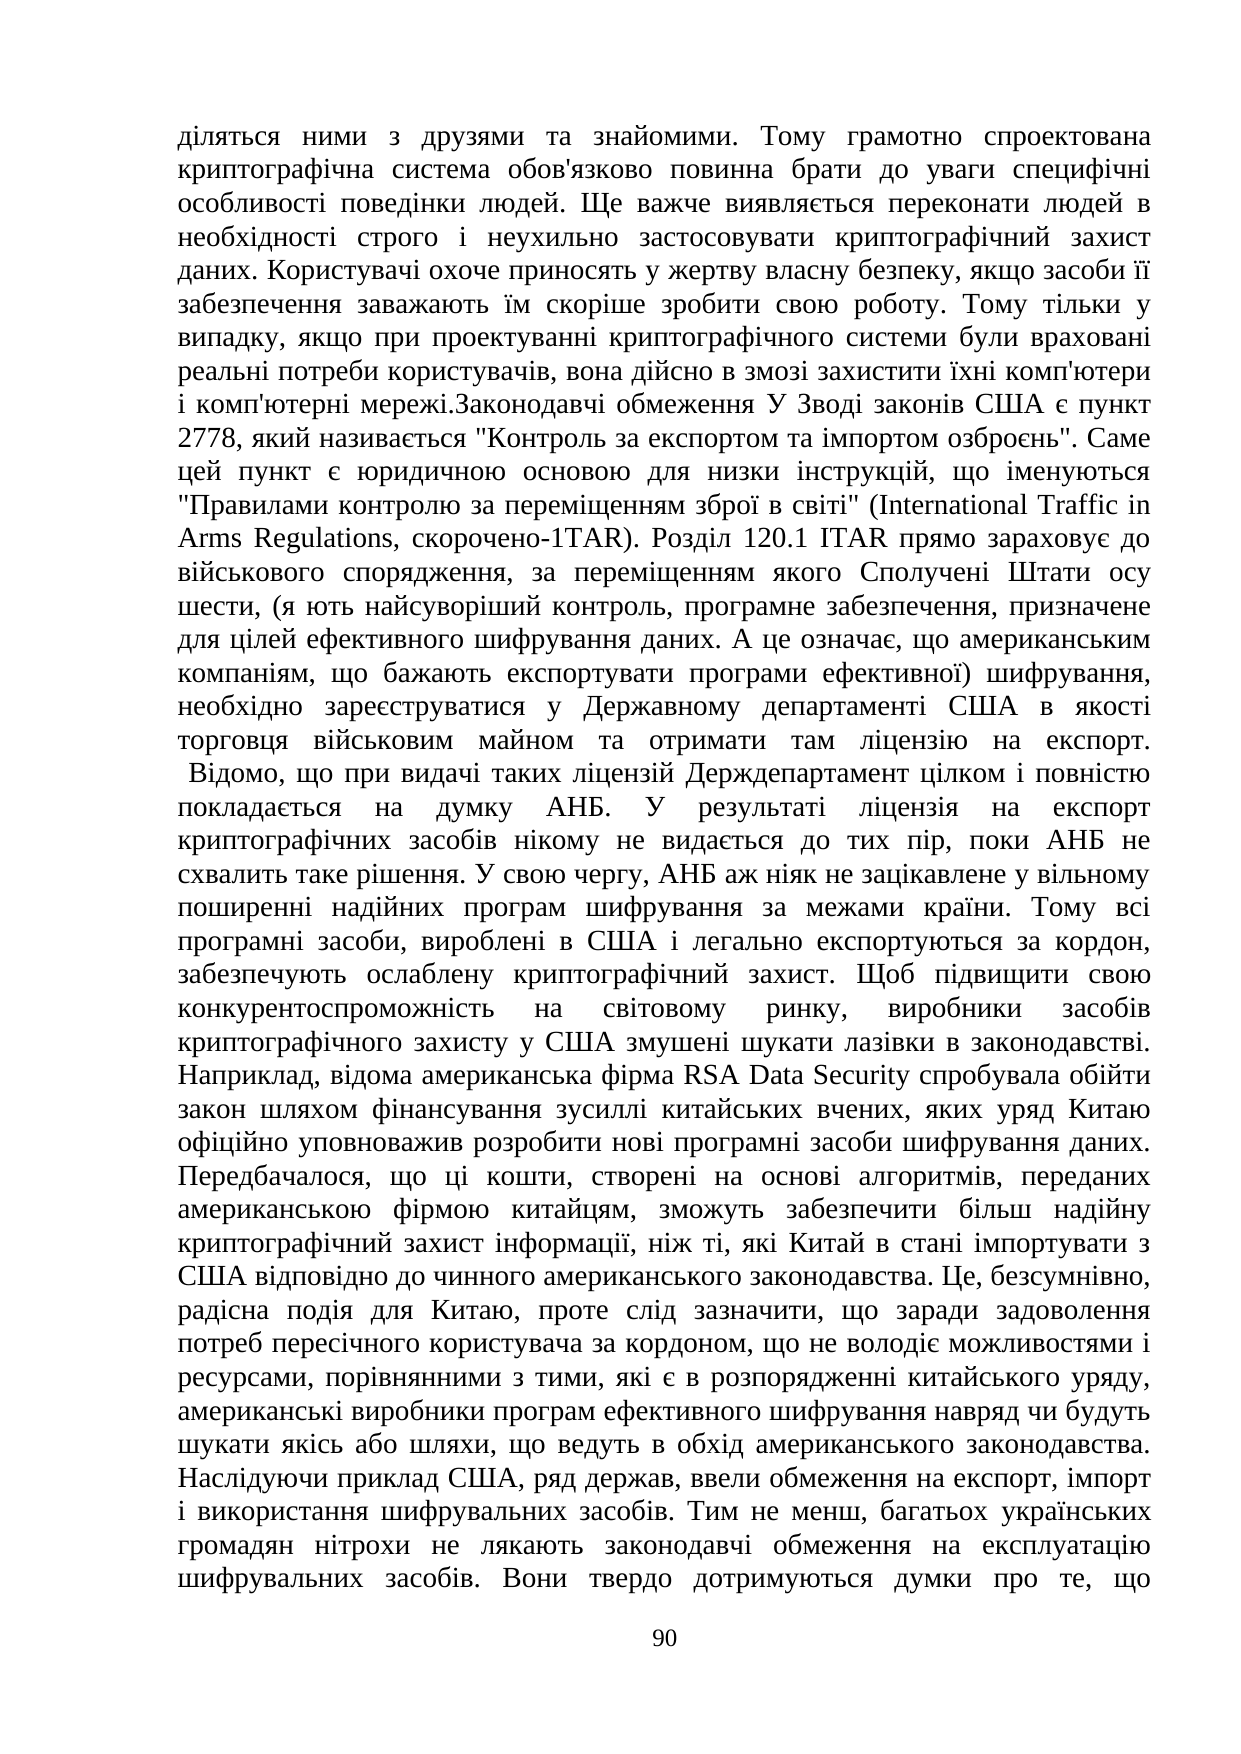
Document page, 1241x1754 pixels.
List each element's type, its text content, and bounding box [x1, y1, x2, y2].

text діляться ними з друзями та знайомими. Тому грамотно спроектована криптографічна система обов'язково повинна брати до уваги специфічні особливості поведінки людей. Ще важче виявляється переконати людей в необхідності строго і неухильно застосовувати криптографічний захист даних. Користувачі охоче приносять у жертву власну безпеку, якщо засоби її забезпечення заважають їм скоріше зробити свою роботу. Тому тільки у випадку, якщо при проектуванні криптографічного системи були враховані реальні потреби користувачів, вона дійсно в змозі захистити їхні комп'ютери і комп'ютерні мережі.Законодавчі обмеження У Зводі законів США є пункт 2778, який називається "Контроль за експортом та імпортом озброєнь". Саме цей пункт є юридичною основою для низки інструкцій, що іменуються "Правилами контролю за переміщенням зброї в світі" (International Traffic in Arms Regulations, скорочено-1TAR). Розділ 120.1 ITAR прямо зараховує до військового спорядження, за переміщенням якого Сполучені Штати осу шести, (я ють найсуворіший контроль, програмне забезпечення, призначене для цілей ефективного шифрування даних. А це означає, що американським компаніям, що бажають експортувати програми ефективної) шифрування, необхідно зареєструватися у Державному департаменті США в якості торговця військовим майном та отримати там ліцензію на експорт. Відомо, що при видачі таких ліцензій Держдепартамент цілком і повністю покладається на думку АНБ. У результаті ліцензія на експорт криптографічних засобів нікому не видається до тих пір, поки АНБ не схвалить таке рішення. У свою чергу, АНБ аж ніяк не зацікавлене у вільному поширенні надійних програм шифрування за межами країни. Тому всі програмні засоби, вироблені в США і легально експортуються за кордон, забезпечують ослаблену криптографічний захист. Щоб підвищити свою конкурентоспроможність на світовому ринку, виробники засобів криптографічного захисту у США змушені шукати лазівки в законодавстві. Наприклад, відома американська фірма RSA Data Security спробувала обійти закон шляхом фінансування зусиллі китайських вчених, яких уряд Китаю офіційно уповноважив розробити нові програмні засоби шифрування даних. Передбачалося, що ці кошти, створені на основі алгоритмів, переданих американською фірмою китайцям, зможуть забезпечити більш надійну криптографічний захист інформації, ніж ті, які Китай в стані імпортувати з США відповідно до чинного американського законодавства. Це, безсумнівно, радісна подія для Китаю, проте слід зазначити, що заради задоволення потреб пересічного користувача за кордоном, що не володіє можливостями і ресурсами, порівнянними з тими, які є в розпорядженні китайського уряду, американські виробники програм ефективного шифрування навряд чи будуть шукати якісь або шляхи, що ведуть в обхід американського законодавства. Наслідуючи приклад США, ряд держав, ввели обмеження на експорт, імпорт і використання шифрувальних засобів. Тим не менш, багатьох українських громадян нітрохи не лякають законодавчі обмеження на експлуатацію шифрувальних засобів. Вони твердо дотримуються думки про те, що [177, 118, 1152, 1594]
